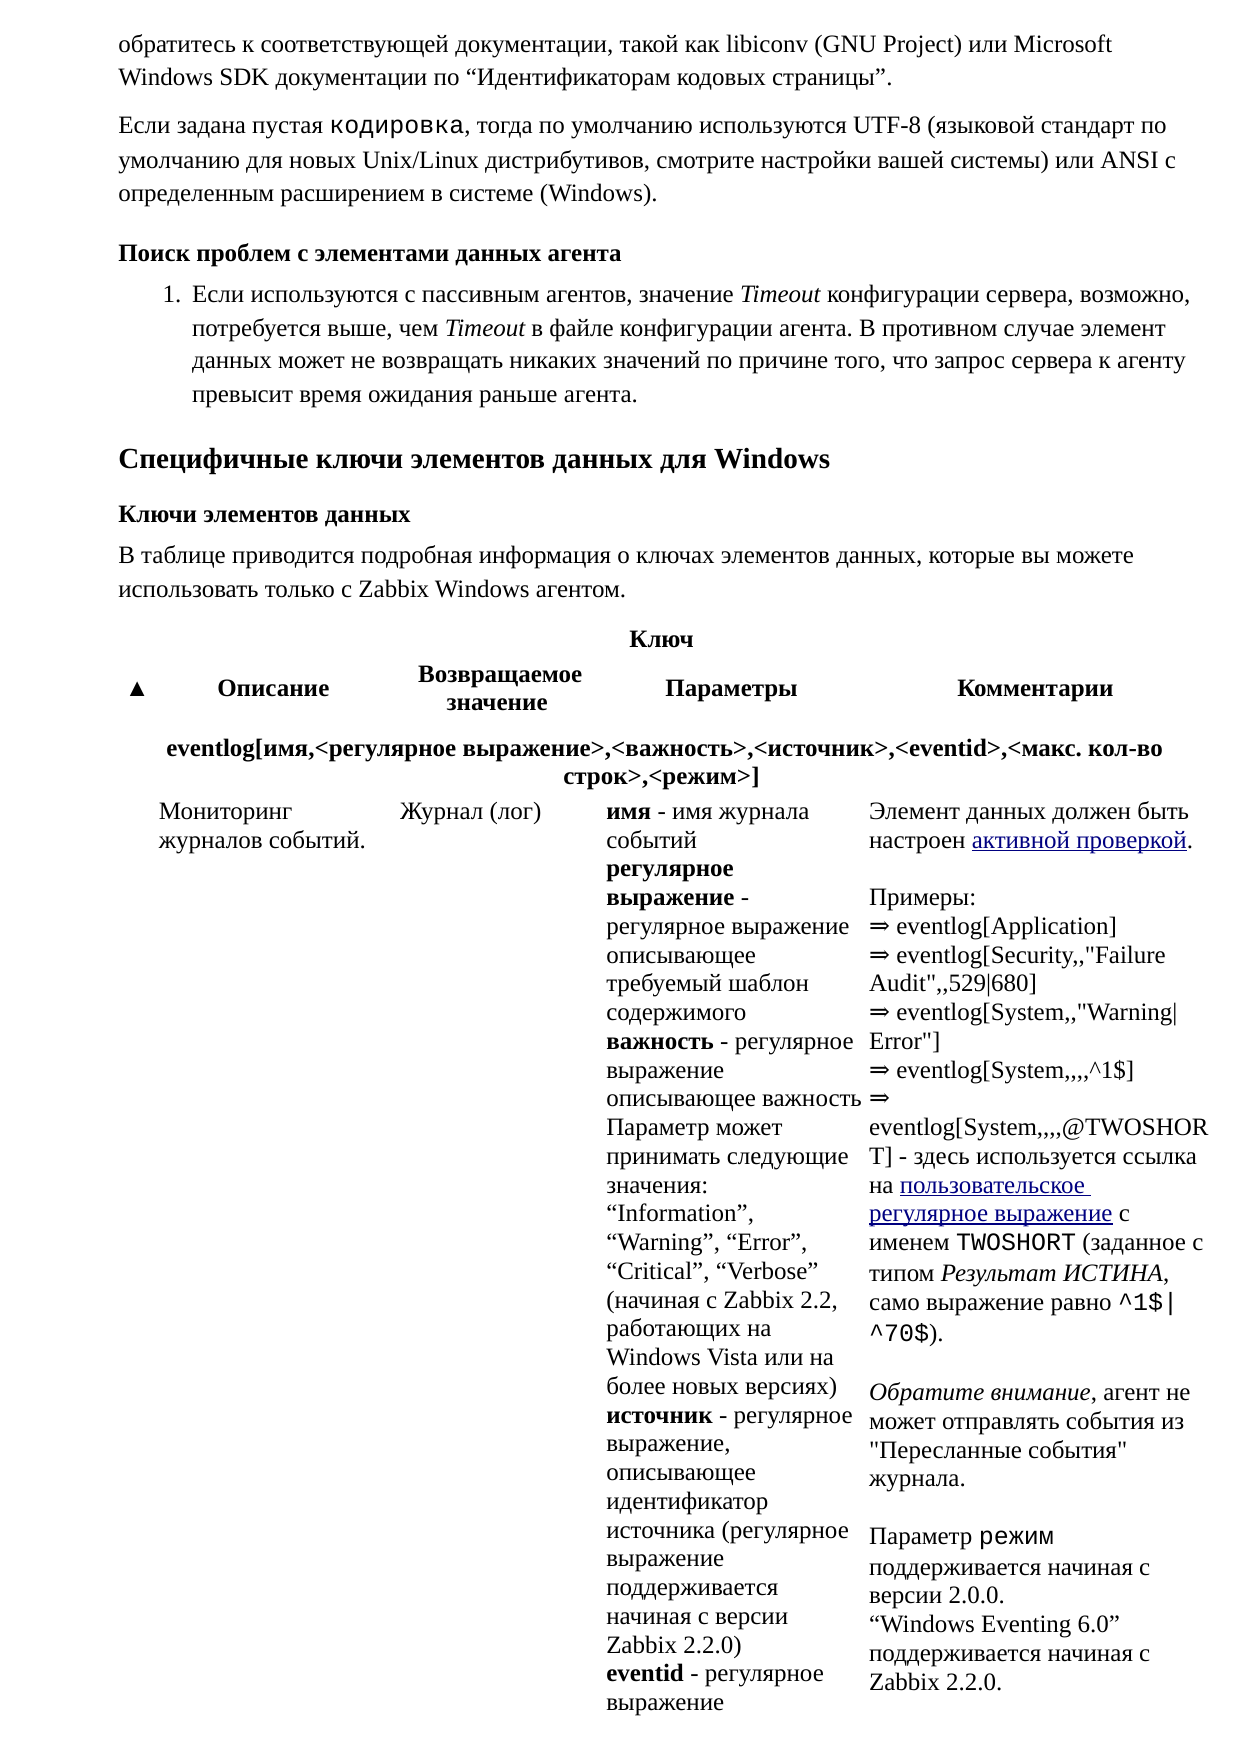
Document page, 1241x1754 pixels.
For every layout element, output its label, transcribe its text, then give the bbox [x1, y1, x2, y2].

table_header Ключ [118, 621, 1211, 656]
table_cell ▲ [118, 656, 156, 719]
table_cell eventlog[имя,<регулярное выражение>,<важность>,<источник>,<eventid>,<макс. кол-во строк>,<режим>] [118, 730, 1211, 793]
subtitle Специфичные ключи элементов данных для Windows [118, 441, 1211, 474]
text обратитесь к соответствующей документации, такой как libiconv (GNU Project) или Microsoft Windows SDK документации по “Идентификаторам кодовых страницы”​. ​ [118, 29, 1211, 91]
table_cell Параметры [603, 656, 866, 719]
subtitle Ключи элементов данных [118, 499, 1211, 528]
table_cell Журнал (лог) [397, 793, 603, 1719]
text В таблице приводится подробная информация о ключах элементов данных, которые вы можете использовать только с Zabbix Windows агентом. [118, 541, 1211, 602]
table_cell Элемент данных должен быть настроен активной проверкой. Примеры: ⇒ eventlog[Application] ⇒ eventlog[Security,,"Failure Audit",,529|680] ⇒ eventlog[System,,"Warning|Error"] ⇒ eventlog[System,,,,^1$] ⇒ eventlog[System,,,,@TWOSHORT] - здесь используется ссылка на пользовательское регулярное выражение с именем TWOSHORT (заданное с типом Результат ИСТИНА, само выражение равно ^1$|^70$). Обратите внимание, агент не может отправлять события из "Пересланные события" журнала. Параметр режим поддерживается начиная с версии 2.0.0. “Windows Eventing 6.0” поддерживается начиная с Zabbix 2.2.0. [866, 793, 1211, 1719]
table_cell Комментарии [866, 656, 1211, 719]
table_cell [118, 793, 156, 1719]
text Если задана пустая ​кодировка, тогда по умолчанию используются UTF-8 (языковой стандарт по умолчанию для новых Unix/Linux дистрибутивов, смотрите настройки вашей системы) или ANSI с определенным расширением в системе (Windows). [118, 110, 1211, 207]
table_cell [118, 719, 866, 730]
subtitle Поиск проблем с элементами данных агента [118, 238, 1211, 267]
table_cell Возвращаемое значение [397, 656, 603, 719]
table_cell Мониторинг журналов событий. [156, 793, 397, 1719]
table_cell [866, 719, 1211, 730]
table_cell Описание [156, 656, 397, 719]
list Если используются с пассивным агентов, значение Timeout конфигурации сервера, возможно, потребуется выше, чем Timeout в файле конфигурации агента. В противном случае элемент данных может не возвращать никаких значений по причине того, что запрос сервера к агенту превысит время ожидания раньше агента. [162, 279, 1211, 407]
table_cell имя - имя журнала событий регулярное выражение - регулярное выражение описывающее требуемый шаблон содержимого важность - регулярное выражение описывающее важность Параметр может принимать следующие значения: “Information”, “Warning”, “Error”, “Critical”, “Verbose” (начиная с Zabbix 2.2, работающих на Windows Vista или на более новых версиях) источник - регулярное выражение, описывающее идентификатор источника (регулярное выражение поддерживается начиная с версии Zabbix 2.2.0) eventid - регулярное выражение [603, 793, 866, 1719]
